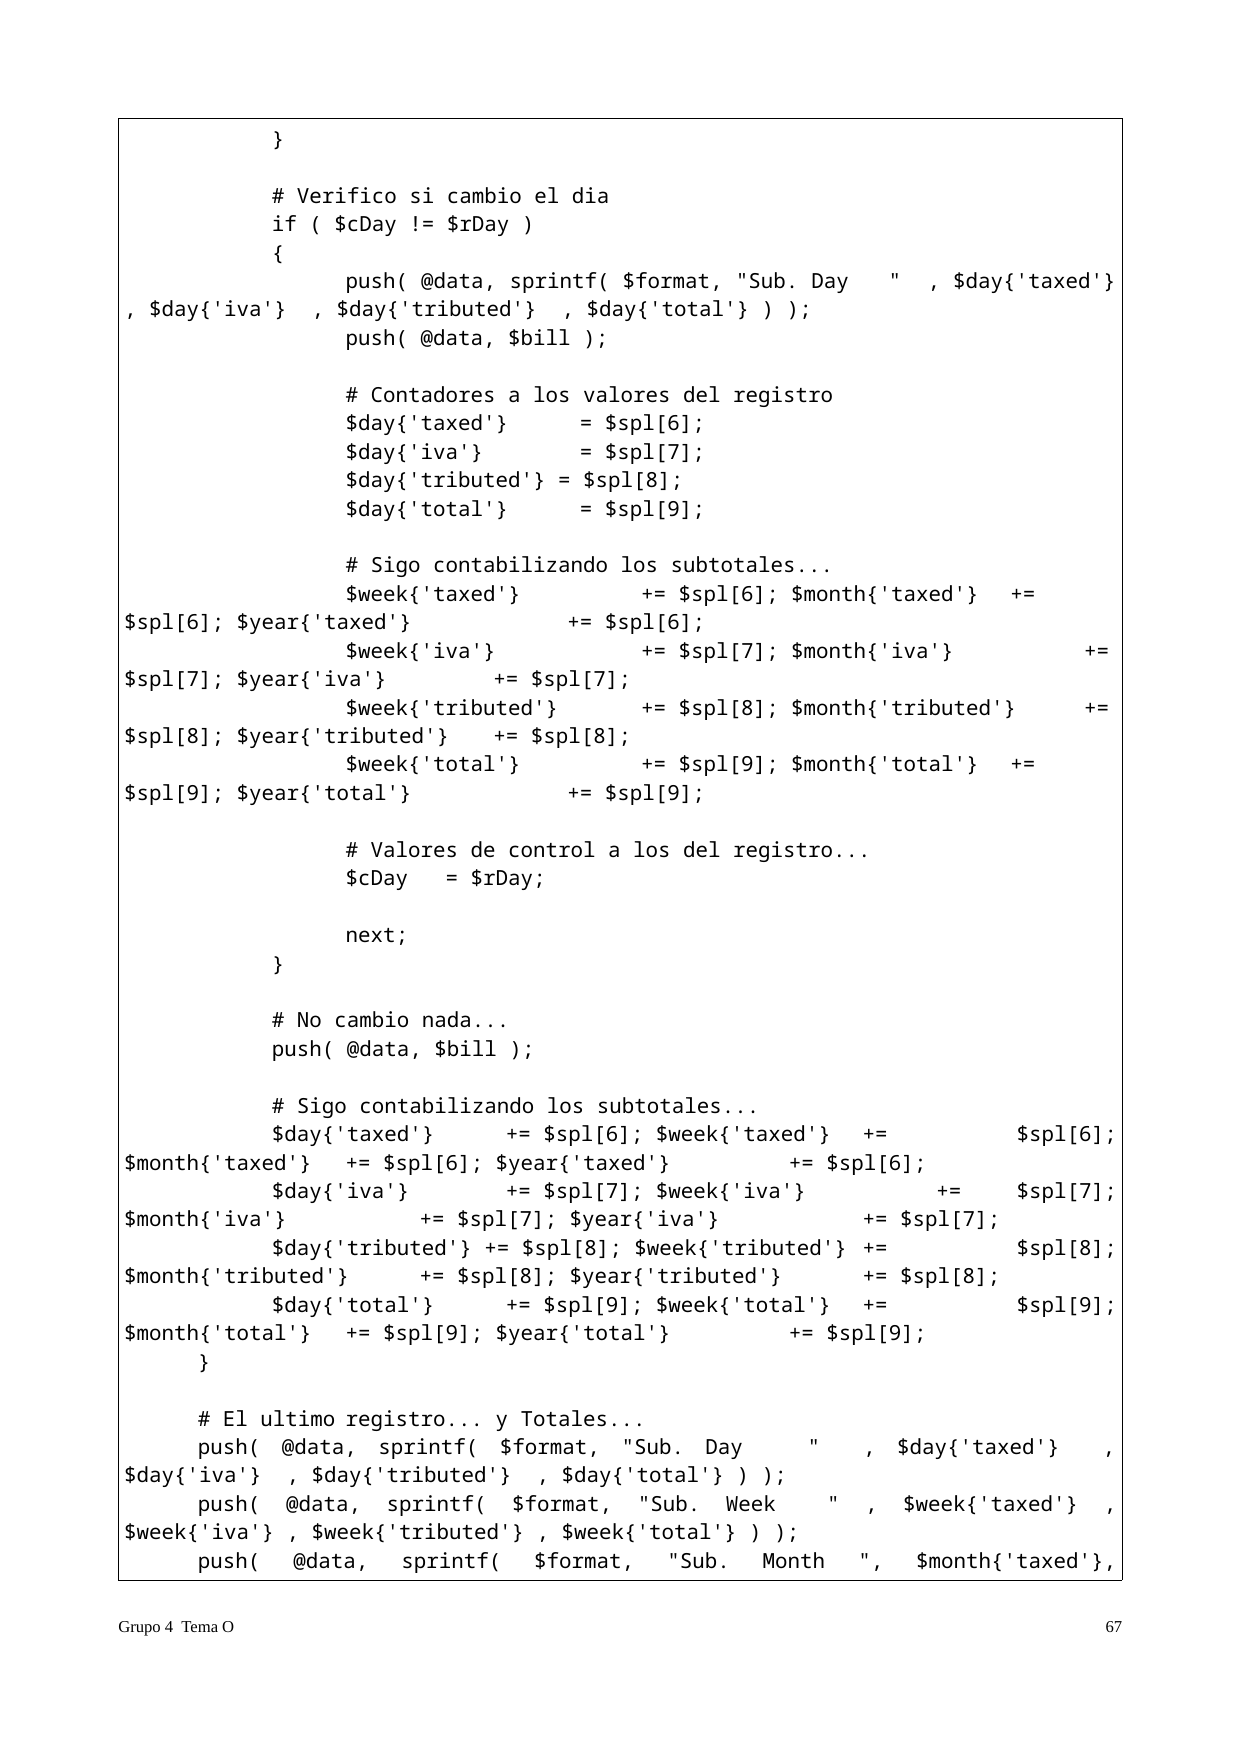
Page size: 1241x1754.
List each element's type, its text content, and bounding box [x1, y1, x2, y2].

table_header } # Verifico si cambio el dia if ( $cDay != $rDay ) { push( @data, sprintf( $format, "Sub. Day " , $day{'taxed'} , $day{'iva'} , $day{'tributed'} , $day{'total'} ) ); push( @data, $bill ); # Contadores a los valores del registro $day{'taxed'} = $spl[6]; $day{'iva'} = $spl[7]; $day{'tributed'} = $spl[8]; $day{'total'} = $spl[9]; # Sigo contabilizando los subtotales... $week{'taxed'} += $spl[6]; $month{'taxed'} += $spl[6]; $year{'taxed'} += $spl[6]; $week{'iva'} += $spl[7]; $month{'iva'} += $spl[7]; $year{'iva'} += $spl[7]; $week{'tributed'} += $spl[8]; $month{'tributed'} += $spl[8]; $year{'tributed'} += $spl[8]; $week{'total'} += $spl[9]; $month{'total'} += $spl[9]; $year{'total'} += $spl[9]; # Valores de control a los del registro... $cDay = $rDay; next; } # No cambio nada... push( @data, $bill ); # Sigo contabilizando los subtotales... $day{'taxed'} += $spl[6]; $week{'taxed'} += $spl[6]; $month{'taxed'} += $spl[6]; $year{'taxed'} += $spl[6]; $day{'iva'} += $spl[7]; $week{'iva'} += $spl[7]; $month{'iva'} += $spl[7]; $year{'iva'} += $spl[7]; $day{'tributed'} += $spl[8]; $week{'tributed'} += $spl[8]; $month{'tributed'} += $spl[8]; $year{'tributed'} += $spl[8]; $day{'total'} += $spl[9]; $week{'total'} += $spl[9]; $month{'total'} += $spl[9]; $year{'total'} += $spl[9]; } # El ultimo registro... y Totales... push( @data, sprintf( $format, "Sub. Day " , $day{'taxed'} , $day{'iva'} , $day{'tributed'} , $day{'total'} ) ); push( @data, sprintf( $format, "Sub. Week " , $week{'taxed'} , $week{'iva'} , $week{'tributed'} , $week{'total'} ) ); push( @data, sprintf( $format, "Sub. Month ", $month{'taxed'}, [119, 119, 1122, 1580]
